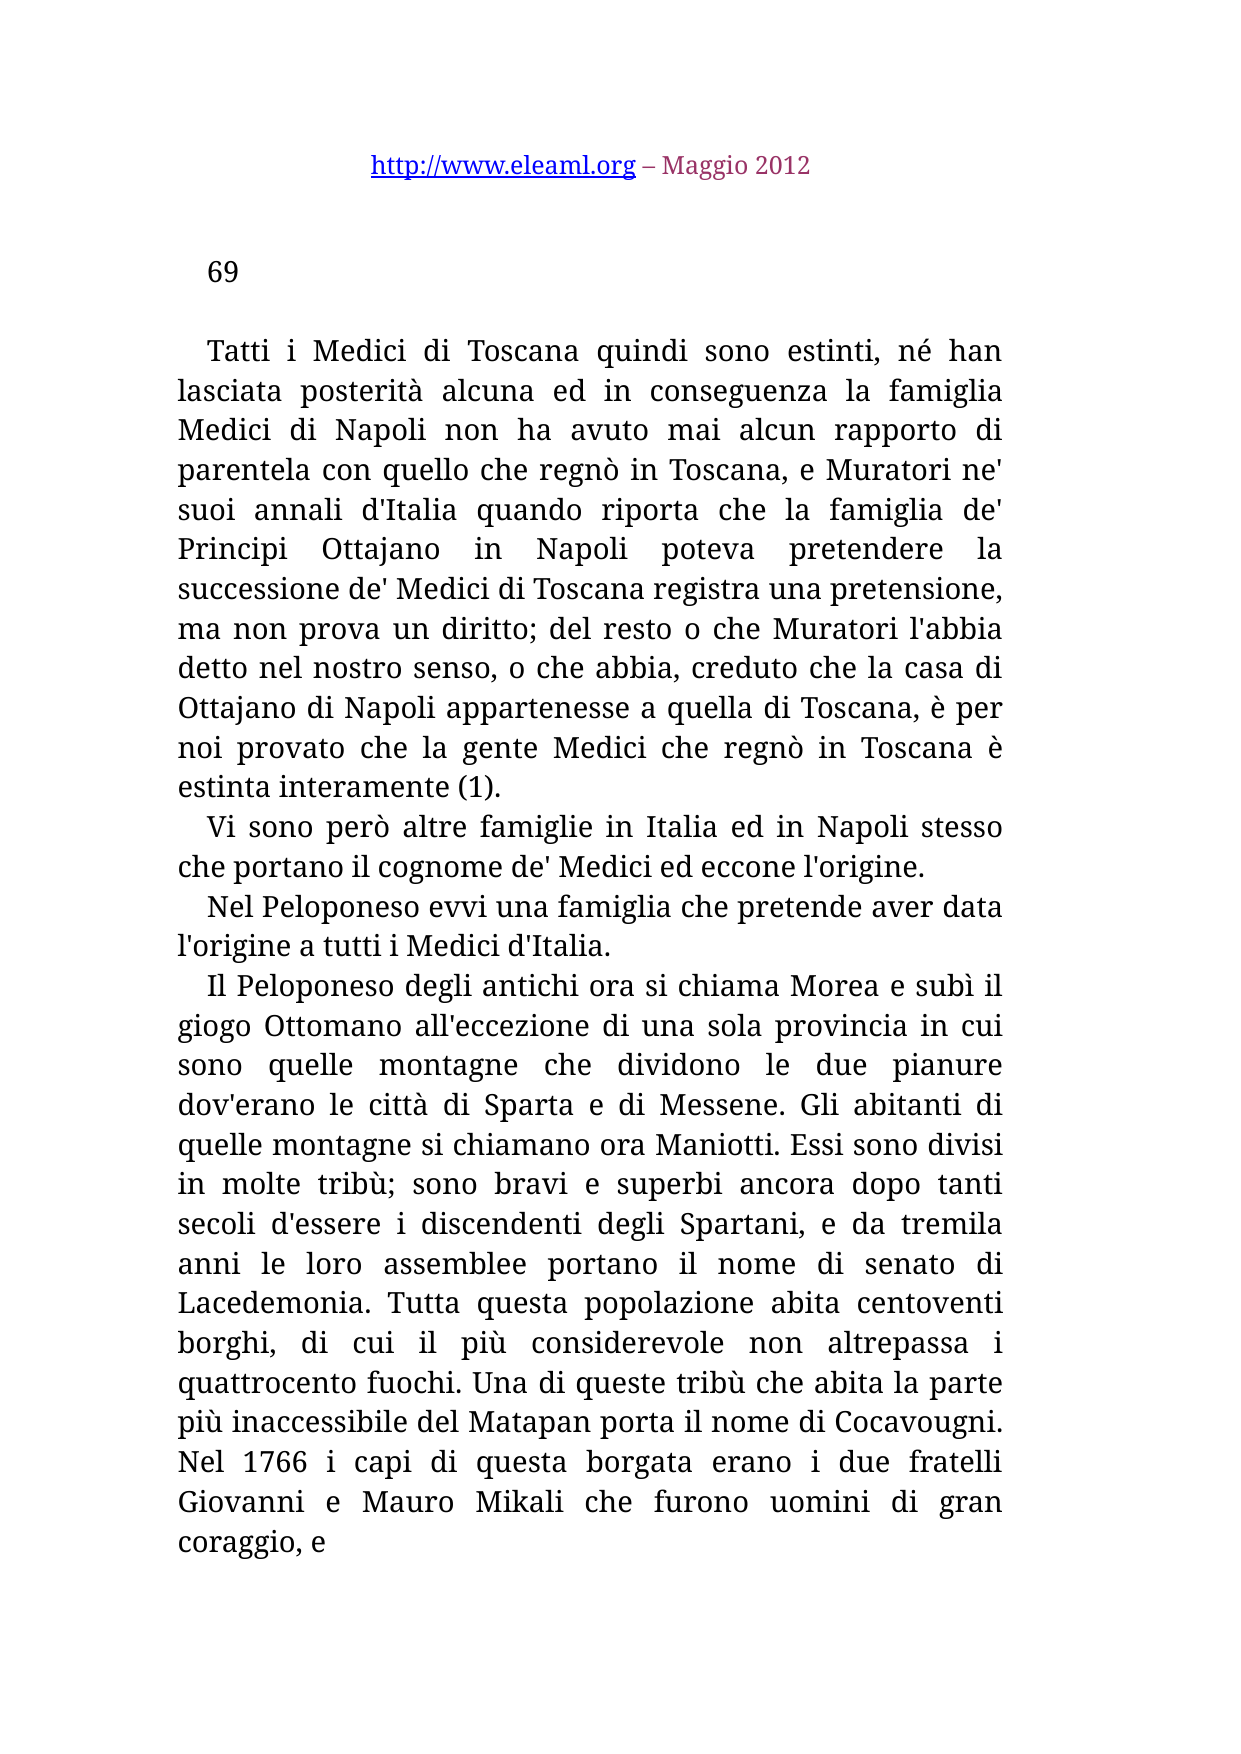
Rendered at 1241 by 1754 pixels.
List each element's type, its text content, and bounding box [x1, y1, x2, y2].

text Tatti i Medici di Toscana quindi sono estinti, né han lasciata posterità alcuna ed in conseguenza la famiglia Medici di Napoli non ha avuto mai alcun rapporto di parentela con quello che regnò in Toscana, e Muratori ne' suoi annali d'Italia quando riporta che la famiglia de' Principi Ottajano in Napoli poteva pretendere la successione de' Medici di Toscana registra una pretensione, ma non prova un diritto; del resto o che Muratori l'abbia detto nel nostro senso, o che abbia, creduto che la casa di Ottajano di Napoli appartenesse a quella di Toscana, è per noi provato che la gente Medici che regnò in Toscana è estinta interamente (1). [177, 330, 1004, 806]
text Vi sono però altre famiglie in Italia ed in Napoli stesso che portano il cognome de' Medici ed eccone l'origine. [177, 806, 1004, 886]
text Nel Peloponeso evvi una famiglia che pretende aver data l'origine a tutti i Medici d'Italia. [177, 886, 1004, 965]
text Il Peloponeso degli antichi ora si chiama Morea e subì il giogo Ottomano all'eccezione di una sola provincia in cui sono quelle montagne che dividono le due pianure dov'erano le città di Sparta e di Messene. Gli abitanti di quelle montagne si chiamano ora Maniotti. Essi sono divisi in molte tribù; sono bravi e superbi ancora dopo tanti secoli d'essere i discendenti degli Spartani, e da tremila anni le loro assemblee portano il nome di senato di Lacedemonia. Tutta questa popolazione abita centoventi borghi, di cui il più considerevole non altrepassa i quattrocento fuochi. Una di queste tribù che abita la parte più inaccessibile del Matapan porta il nome di Cocavougni. Nel 1766 i capi di questa borgata erano i due fratelli Giovanni e Mauro Mikali che furono uomini di gran coraggio, e [177, 965, 1004, 1561]
text 69 [177, 251, 1004, 291]
